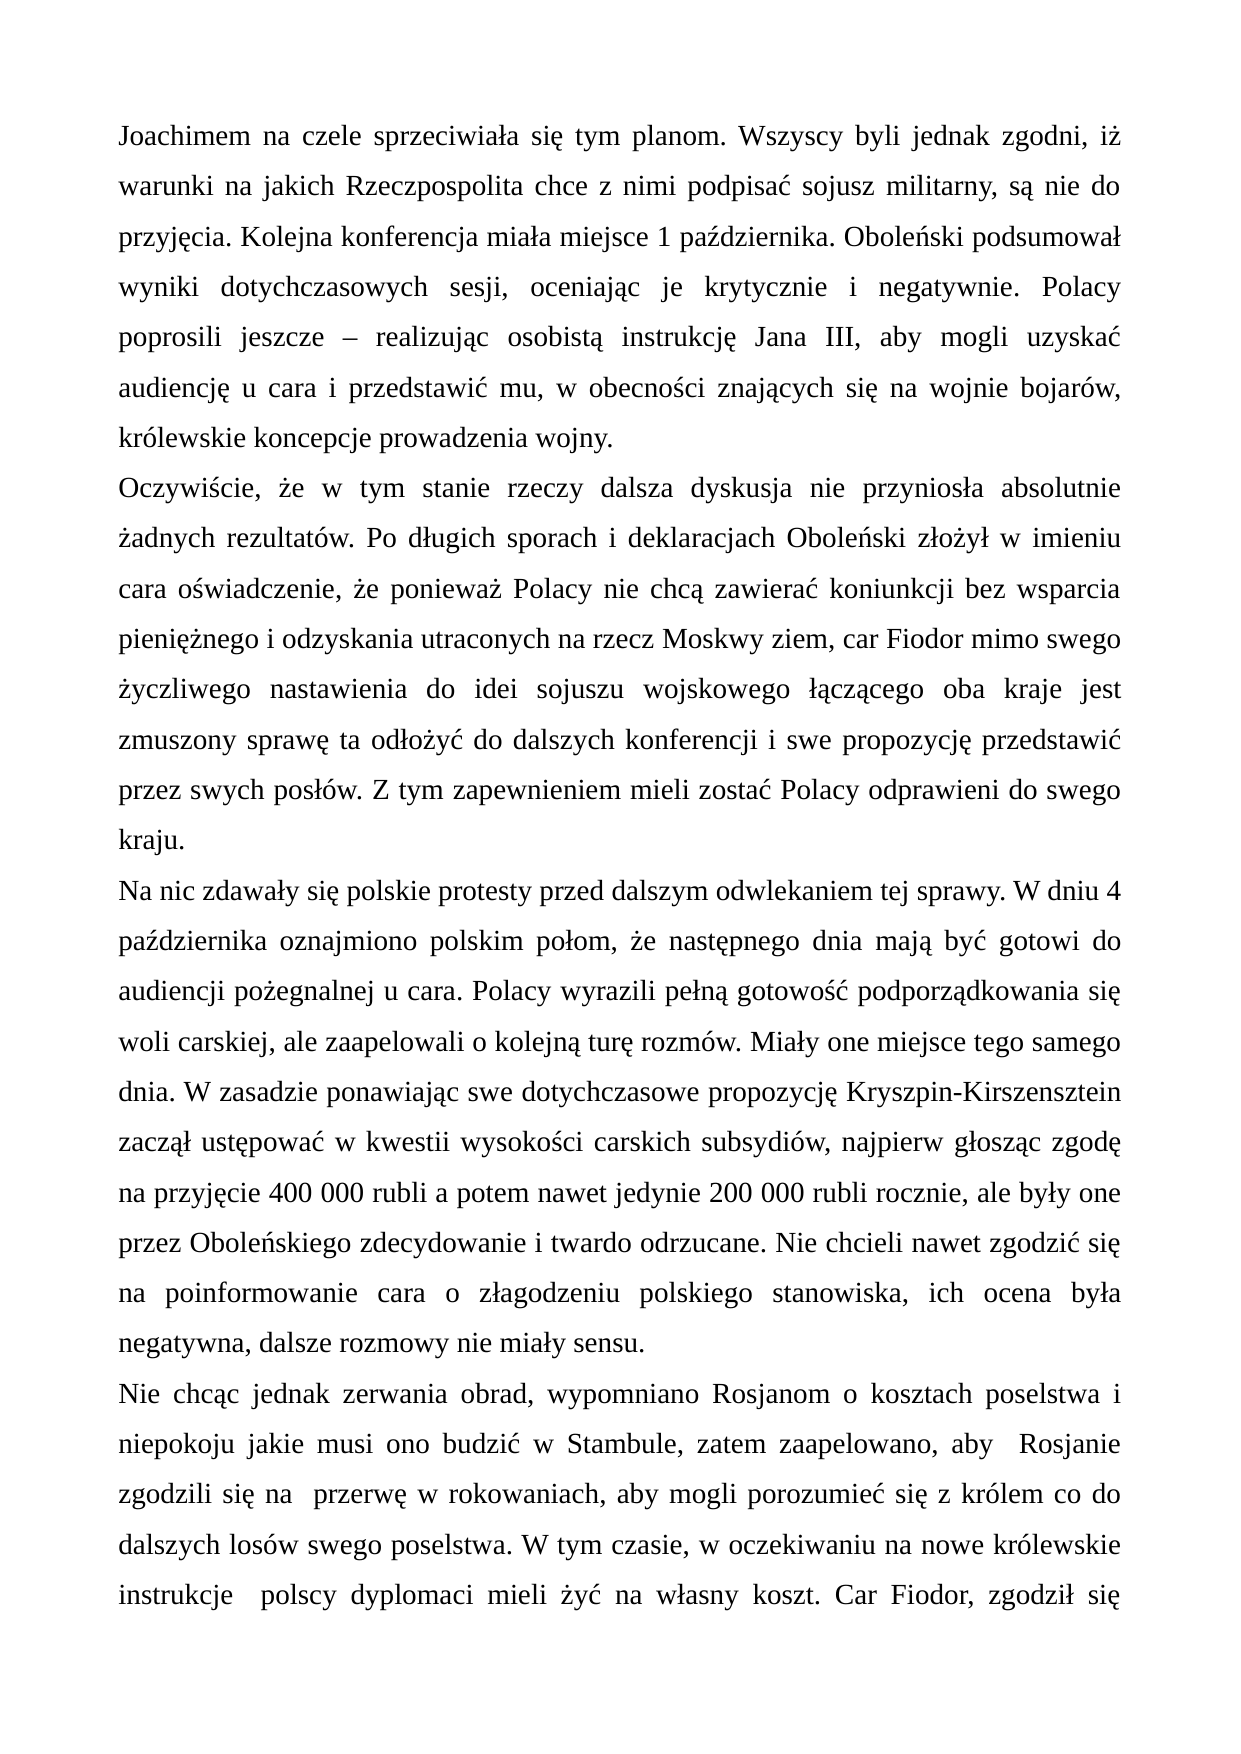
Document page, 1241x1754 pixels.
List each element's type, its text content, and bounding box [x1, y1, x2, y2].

text Oczywiście, że w tym stanie rzeczy dalsza dyskusja nie przyniosła absolutnie żadnych rezultatów. Po długich sporach i deklaracjach Oboleński złożył w imieniu cara oświadczenie, że ponieważ Polacy nie chcą zawierać koniunkcji bez wsparcia pieniężnego i odzyskania utraconych na rzecz Moskwy ziem, car Fiodor mimo swego życzliwego nastawienia do idei sojuszu wojskowego łączącego oba kraje jest zmuszony sprawę ta odłożyć do dalszych konferencji i swe propozycję przedstawić przez swych posłów. Z tym zapewnieniem mieli zostać Polacy odprawieni do swego kraju. [118, 470, 1122, 856]
text Na nic zdawały się polskie protesty przed dalszym odwlekaniem tej sprawy. W dniu 4 października oznajmiono polskim połom, że następnego dnia mają być gotowi do audiencji pożegnalnej u cara. Polacy wyrazili pełną gotowość podporządkowania się woli carskiej, ale zaapelowali o kolejną turę rozmów. Miały one miejsce tego samego dnia. W zasadzie ponawiając swe dotychczasowe propozycję Kryszpin-Kirszensztein zaczął ustępować w kwestii wysokości carskich subsydiów, najpierw głosząc zgodę na przyjęcie 400 000 rubli a potem nawet jedynie 200 000 rubli rocznie, ale były one przez Oboleńskiego zdecydowanie i twardo odrzucane. Nie chcieli nawet zgodzić się na poinformowanie cara o złagodzeniu polskiego stanowiska, ich ocena była negatywna, dalsze rozmowy nie miały sensu. [118, 873, 1122, 1359]
text Nie chcąc jednak zerwania obrad, wypomniano Rosjanom o kosztach poselstwa i niepokoju jakie musi ono budzić w Stambule, zatem zaapelowano, aby Rosjanie zgodzili się na przerwę w rokowaniach, aby mogli porozumieć się z królem co do dalszych losów swego poselstwa. W tym czasie, w oczekiwaniu na nowe królewskie instrukcje polscy dyplomaci mieli żyć na własny koszt. Car Fiodor, zgodził się [118, 1376, 1122, 1611]
text Joachimem na czele sprzeciwiała się tym planom. Wszyscy byli jednak zgodni, iż warunki na jakich Rzeczpospolita chce z nimi podpisać sojusz militarny, są nie do przyjęcia. Kolejna konferencja miała miejsce 1 października. Oboleński podsumował wyniki dotychczasowych sesji, oceniając je krytycznie i negatywnie. Polacy poprosili jeszcze – realizując osobistą instrukcję Jana III, aby mogli uzyskać audiencję u cara i przedstawić mu, w obecności znających się na wojnie bojarów, królewskie koncepcje prowadzenia wojny. [118, 118, 1122, 453]
